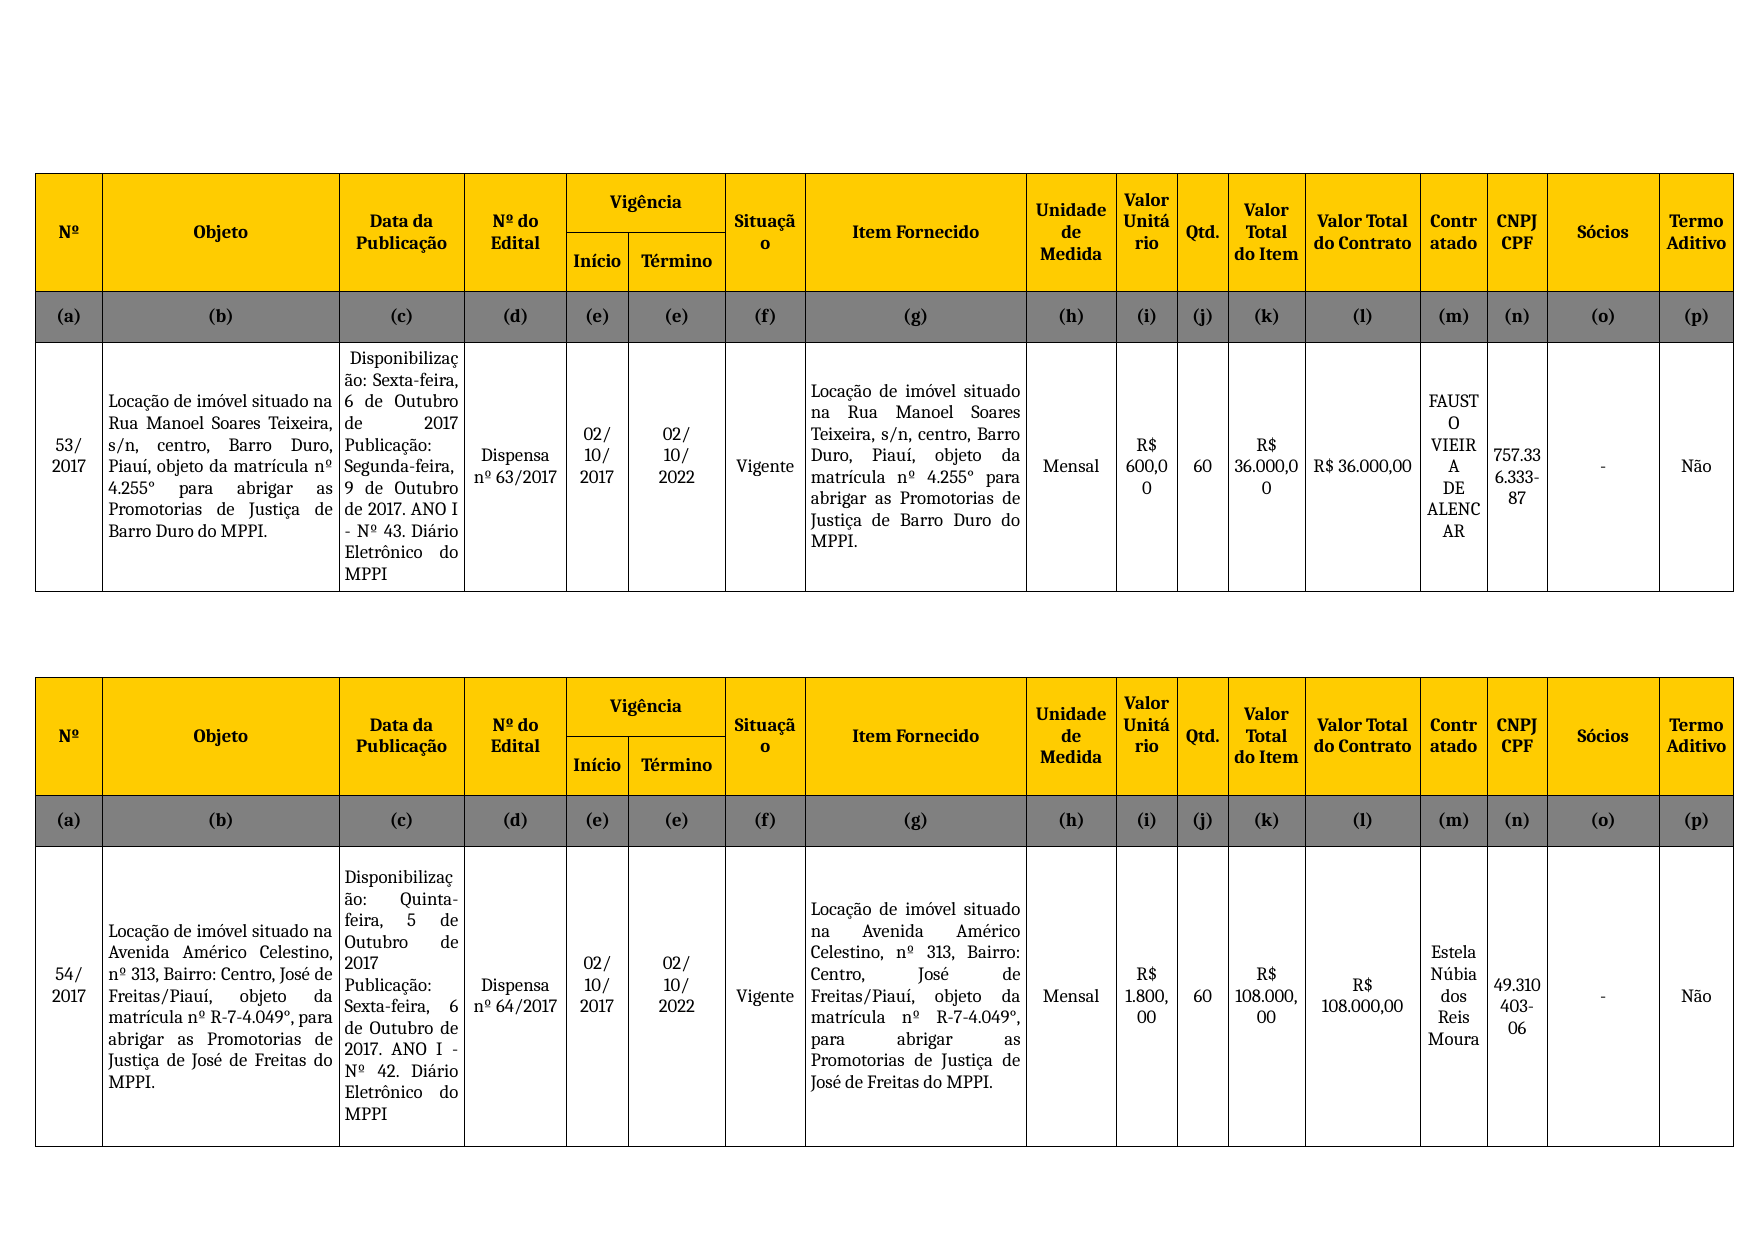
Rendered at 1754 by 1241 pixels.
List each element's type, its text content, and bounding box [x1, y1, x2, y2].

table_cell 49.310403-06 [1488, 847, 1547, 1146]
table_header CNPJ CPF [1488, 174, 1547, 291]
table_cell Término [629, 737, 725, 795]
table_header Objeto [103, 174, 339, 291]
table_cell Dispensa nº 64/2017 [465, 847, 566, 1146]
table_header Unidade de Medida [1027, 678, 1116, 795]
table_cell Locação de imóvel situado na Avenida Américo Celestino, nº 313, Bairro: Centro, José de Freitas/Piauí, objeto da matrícula nº R-7-4.049°, para abrigar as Promotorias de Justiça de José de Freitas do MPPI. [103, 847, 339, 1146]
table_header Nº do Edital [465, 678, 566, 795]
table_cell (a) [36, 796, 102, 846]
table_cell (b) [103, 292, 339, 342]
table_cell (j) [1178, 796, 1228, 846]
table_header Contratado [1421, 174, 1487, 291]
table_cell R$ 108.000,00 [1306, 847, 1420, 1146]
table_header Valor Total do Contrato [1306, 174, 1420, 291]
table_cell (p) [1660, 292, 1733, 342]
table_cell Estela Núbia dos Reis Moura [1421, 847, 1487, 1146]
table_cell (m) [1421, 292, 1487, 342]
table_cell (e) [567, 292, 628, 342]
table_cell (k) [1229, 796, 1305, 846]
table_cell - [1548, 343, 1659, 591]
table_cell Locação de imóvel situado na Rua Manoel Soares Teixeira, s/n, centro, Barro Duro, Piauí, objeto da matrícula nº 4.255° para abrigar as Promotorias de Justiça de Barro Duro do MPPI. [103, 343, 339, 591]
table_cell Mensal [1027, 847, 1116, 1146]
table_header Item Fornecido [806, 174, 1026, 291]
table_cell 60 [1178, 343, 1228, 591]
table_cell (m) [1421, 796, 1487, 846]
table_header Qtd. [1178, 678, 1228, 795]
table_cell (c) [340, 796, 464, 846]
table_header Sócios [1548, 678, 1659, 795]
table_cell (n) [1488, 796, 1547, 846]
table_cell 757.336.333-87 [1488, 343, 1547, 591]
table_cell (f) [726, 292, 805, 342]
table_cell R$ 108.000,00 [1229, 847, 1305, 1146]
table_header Qtd. [1178, 174, 1228, 291]
table_cell (k) [1229, 292, 1305, 342]
table_header Nº [36, 174, 102, 291]
table_cell - [1548, 847, 1659, 1146]
table_header Vigência [567, 174, 725, 232]
table_cell Vigente [726, 847, 805, 1146]
table_cell (n) [1488, 292, 1547, 342]
table_header CNPJ CPF [1488, 678, 1547, 795]
table_cell Não [1660, 343, 1733, 591]
table_cell (b) [103, 796, 339, 846]
table_cell (e) [629, 796, 725, 846]
table_cell R$ 36.000,00 [1306, 343, 1420, 591]
table_cell 02/ 10/ 2017 [567, 343, 628, 591]
table_header Valor Total do Contrato [1306, 678, 1420, 795]
table_cell (h) [1027, 292, 1116, 342]
table_header Termo Aditivo [1660, 678, 1733, 795]
table_cell 60 [1178, 847, 1228, 1146]
table_cell (g) [806, 292, 1026, 342]
table_cell (d) [465, 796, 566, 846]
table_header Termo Aditivo [1660, 174, 1733, 291]
table_cell Locação de imóvel situado na Rua Manoel Soares Teixeira, s/n, centro, Barro Duro, Piauí, objeto da matrícula nº 4.255° para abrigar as Promotorias de Justiça de Barro Duro do MPPI. [806, 343, 1026, 591]
table_header Item Fornecido [806, 678, 1026, 795]
table_cell (o) [1548, 796, 1659, 846]
table_cell R$ 36.000,00 [1229, 343, 1305, 591]
table_cell (g) [806, 796, 1026, 846]
table_header Valor Unitário [1117, 174, 1177, 291]
table_cell Disponibilização: Quinta-feira, 5 de Outubro de 2017 Publicação: Sexta-feira, 6 de Outubro de 2017. ANO I - Nº 42. Diário Eletrônico do MPPI [340, 847, 464, 1146]
table_cell R$ 1.800,00 [1117, 847, 1177, 1146]
table_cell Mensal [1027, 343, 1116, 591]
table_cell Início [567, 737, 628, 795]
table_header Objeto [103, 678, 339, 795]
table_cell Não [1660, 847, 1733, 1146]
table_header Contratado [1421, 678, 1487, 795]
table_cell 54/ 2017 [36, 847, 102, 1146]
table_cell (e) [629, 292, 725, 342]
table_cell (i) [1117, 796, 1177, 846]
table_cell Disponibilização: Sexta-feira, 6 de Outubro de 2017 Publicação: Segunda-feira, 9 de Outubro de 2017. ANO I - Nº 43. Diário Eletrônico do MPPI [340, 343, 464, 591]
table_cell FAUSTO VIEIRA DE ALENCAR [1421, 343, 1487, 591]
table_cell Vigente [726, 343, 805, 591]
table_cell Início [567, 233, 628, 291]
table_cell 02/ 10/ 2022 [629, 343, 725, 591]
table_header Valor Total do Item [1229, 174, 1305, 291]
table_cell (d) [465, 292, 566, 342]
table_cell (l) [1306, 796, 1420, 846]
table_header Nº do Edital [465, 174, 566, 291]
table_cell Locação de imóvel situado na Avenida Américo Celestino, nº 313, Bairro: Centro, José de Freitas/Piauí, objeto da matrícula nº R-7-4.049°, para abrigar as Promotorias de Justiça de José de Freitas do MPPI. [806, 847, 1026, 1146]
table_header Data da Publicação [340, 174, 464, 291]
table_header Nº [36, 678, 102, 795]
table_header Situação [726, 678, 805, 795]
table_cell (i) [1117, 292, 1177, 342]
table_cell 02/ 10/ 2022 [629, 847, 725, 1146]
table_cell (j) [1178, 292, 1228, 342]
table_cell (a) [36, 292, 102, 342]
table_cell (c) [340, 292, 464, 342]
table_cell (p) [1660, 796, 1733, 846]
table_cell (o) [1548, 292, 1659, 342]
table_header Valor Total do Item [1229, 678, 1305, 795]
table_cell (e) [567, 796, 628, 846]
table_cell 02/ 10/ 2017 [567, 847, 628, 1146]
table_cell R$ 600,00 [1117, 343, 1177, 591]
table_header Valor Unitário [1117, 678, 1177, 795]
table_cell Término [629, 233, 725, 291]
table_cell (l) [1306, 292, 1420, 342]
table_header Unidade de Medida [1027, 174, 1116, 291]
table_header Situação [726, 174, 805, 291]
table_header Sócios [1548, 174, 1659, 291]
table_cell Dispensa nº 63/2017 [465, 343, 566, 591]
table_cell 53/ 2017 [36, 343, 102, 591]
table_cell (h) [1027, 796, 1116, 846]
table_header Vigência [567, 678, 725, 736]
table_header Data da Publicação [340, 678, 464, 795]
table_cell (f) [726, 796, 805, 846]
